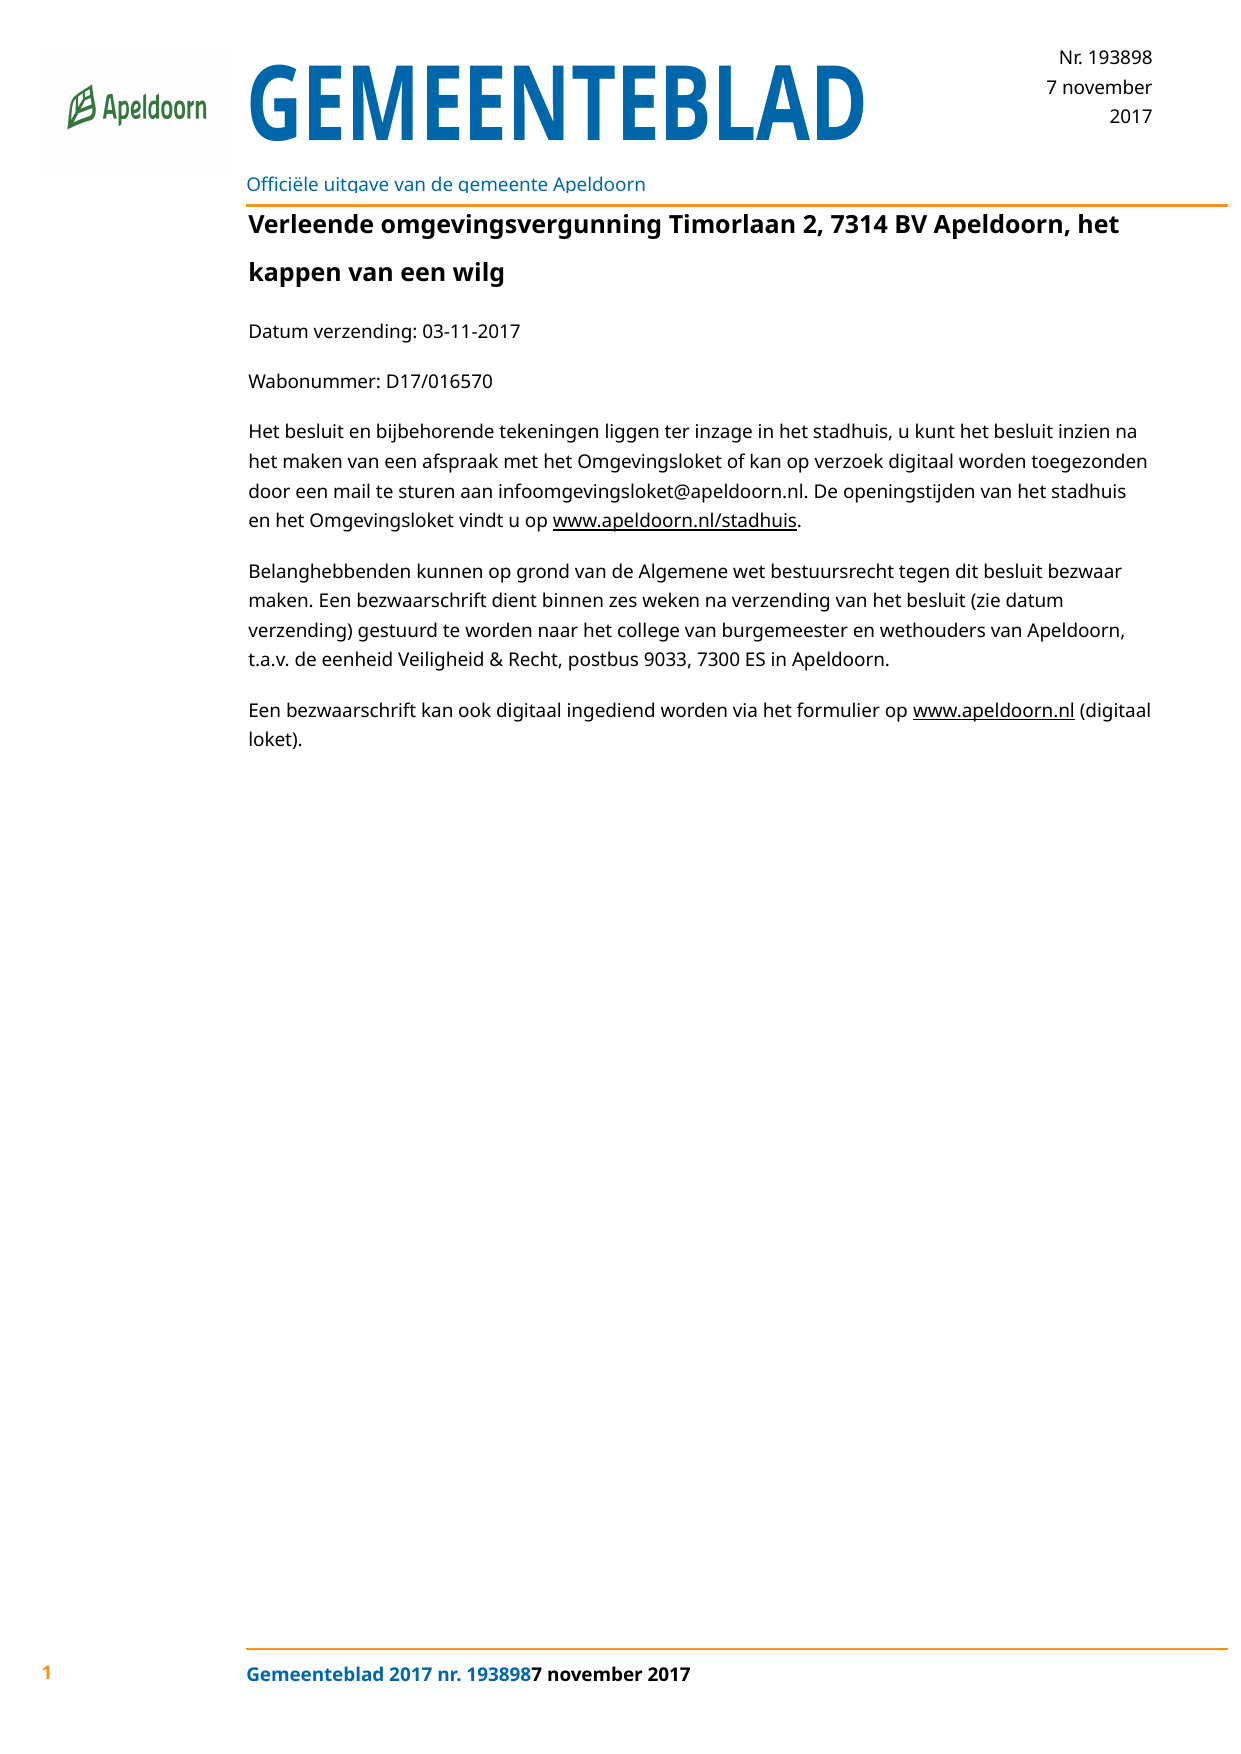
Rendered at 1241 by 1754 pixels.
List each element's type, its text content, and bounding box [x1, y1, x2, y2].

text Wabonummer: D17/016570 [248, 368, 1152, 394]
text Belanghebbenden kunnen op grond van de Algemene wet bestuursrecht tegen dit besluit bezwaar maken. Een bezwaarschrift dient binnen zes weken na verzending van het besluit (zie datum verzending) gestuurd te worden naar het college van burgemeester en wethouders van Apeldoorn, t.a.v. de eenheid Veiligheid & Recht, postbus 9033, 7300 ES in Apeldoorn. [248, 558, 1152, 672]
picture [41, 47, 231, 172]
text Het besluit en bijbehorende tekeningen liggen ter inzage in het stadhuis, u kunt het besluit inzien na het maken van een afspraak met het Omgevingsloket of kan op verzoek digitaal worden toegezonden door een mail te sturen aan infoomgevingsloket@apeldoorn.nl. De openingstijden van het stadhuis en het Omgevingsloket vindt u op www.apeldoorn.nl/stadhuis. [248, 419, 1152, 533]
text Een bezwaarschrift kan ook digitaal ingediend worden via het formulier op www.apeldoorn.nl (digitaal loket). [248, 697, 1152, 752]
text Datum verzending: 03-11-2017 [248, 318, 1152, 344]
text Verleende omgevingsvergunning Timorlaan 2, 7314 BV Apeldoorn, het kappen van een wilg [248, 207, 1152, 288]
